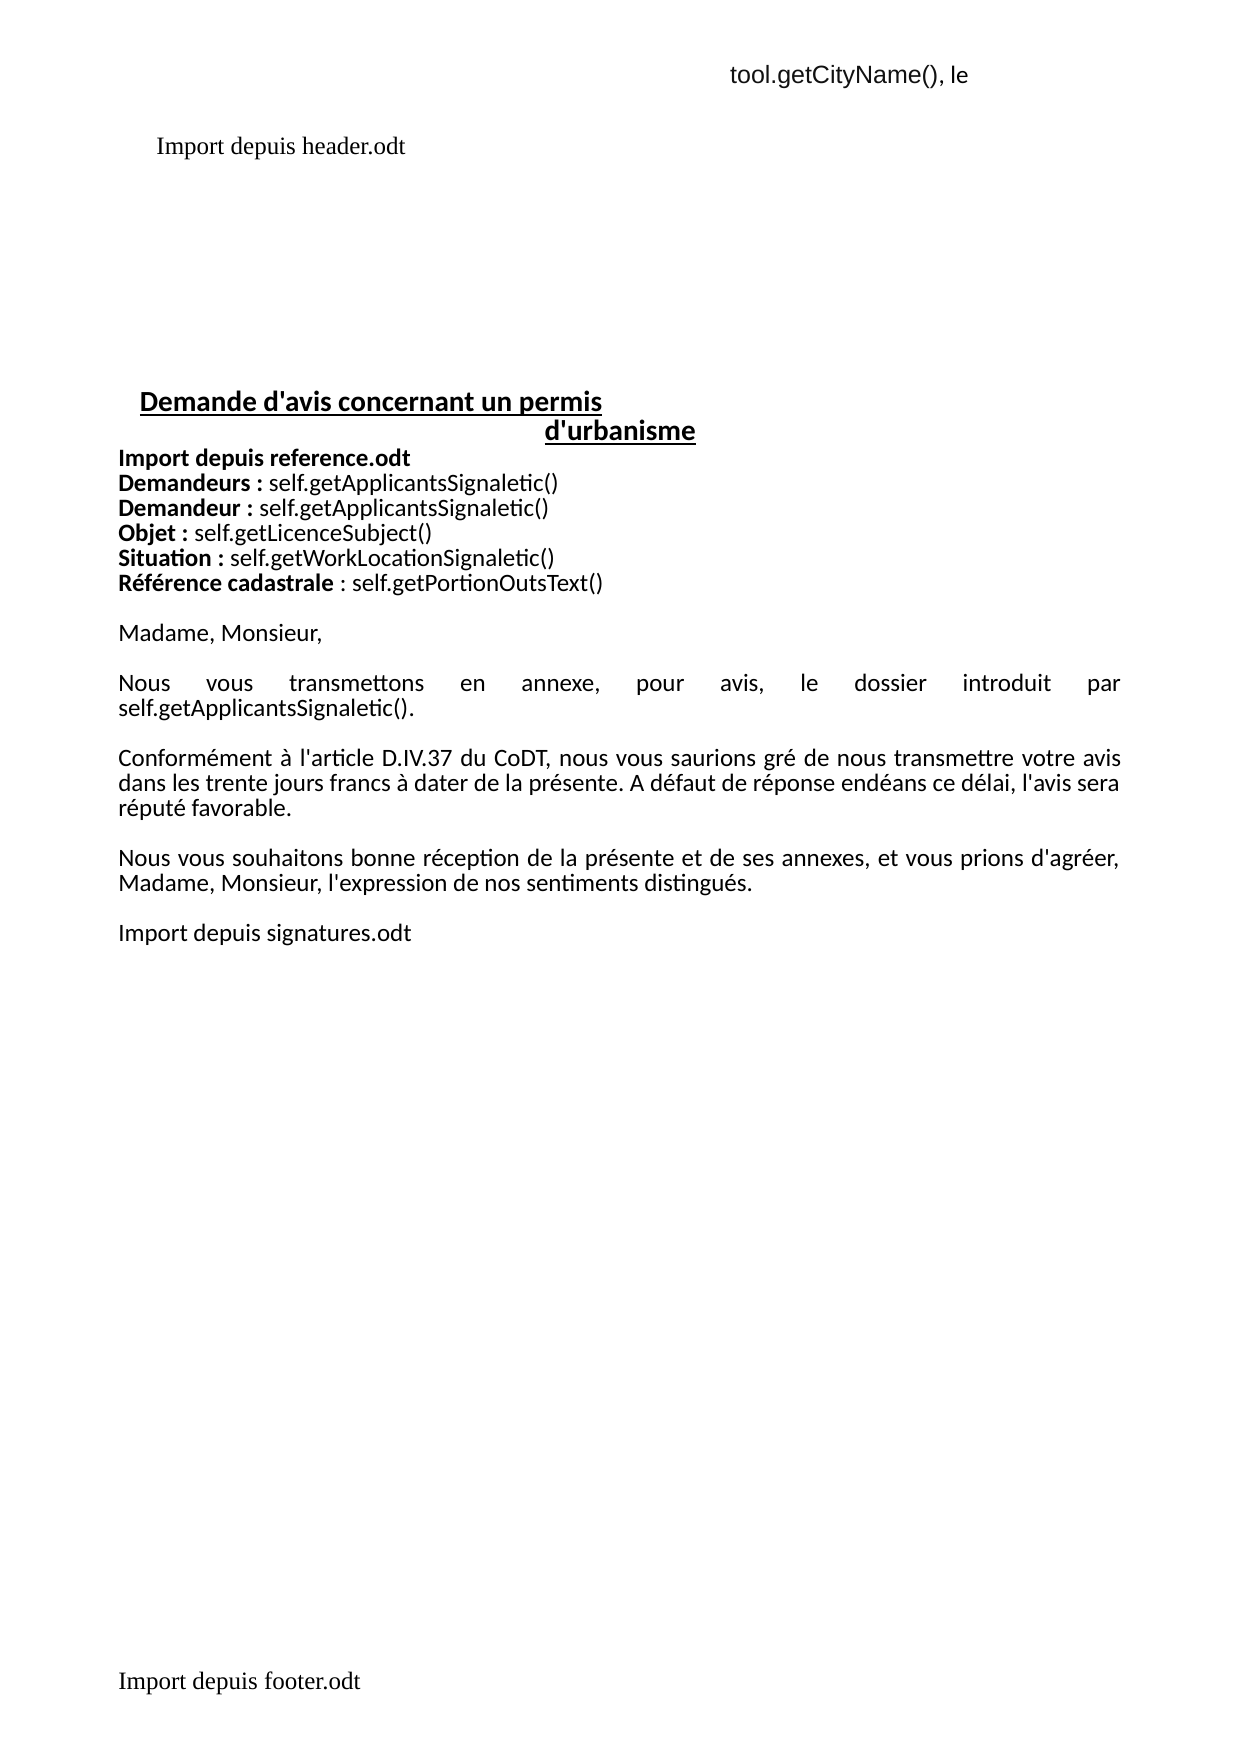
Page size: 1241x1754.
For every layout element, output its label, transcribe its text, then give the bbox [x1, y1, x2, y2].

text Situation : self.getWorkLocationSignaletic() [118, 548, 1122, 573]
text Import depuis reference.odt [118, 448, 1122, 473]
text Import depuis signatures.odt [118, 923, 1122, 948]
title Demande d'avis concernant un permis d'urbanisme [118, 390, 1122, 448]
text Demandeurs : self.getApplicantsSignaletic() [118, 473, 1122, 498]
text Conformément à l'article D.IV.37 du CoDT, nous vous saurions gré de nous transmettre votre avis dans les trente jours francs à dater de la présente. A défaut de réponse endéans ce délai, l'avis sera réputé favorable. [118, 748, 1122, 823]
text Nous vous souhaitons bonne réception de la présente et de ses annexes, et vous prions d'agréer, Madame, Monsieur, l'expression de nos sentiments distingués. [118, 848, 1122, 898]
text Demandeur : self.getApplicantsSignaletic() [118, 498, 1122, 523]
text Import depuis header.odt [82, 132, 611, 160]
text Nous vous transmettons en annexe, pour avis, le dossier introduit par self.getApplicantsSignaletic(). [118, 673, 1122, 723]
text Objet : self.getLicenceSubject() [118, 523, 1122, 548]
text Référence cadastrale : self.getPortionOutsText() [118, 573, 1122, 598]
text [82, 160, 611, 365]
text tool.getCityName(), le [82, 52, 1122, 132]
text Madame, Monsieur, [118, 623, 1122, 648]
